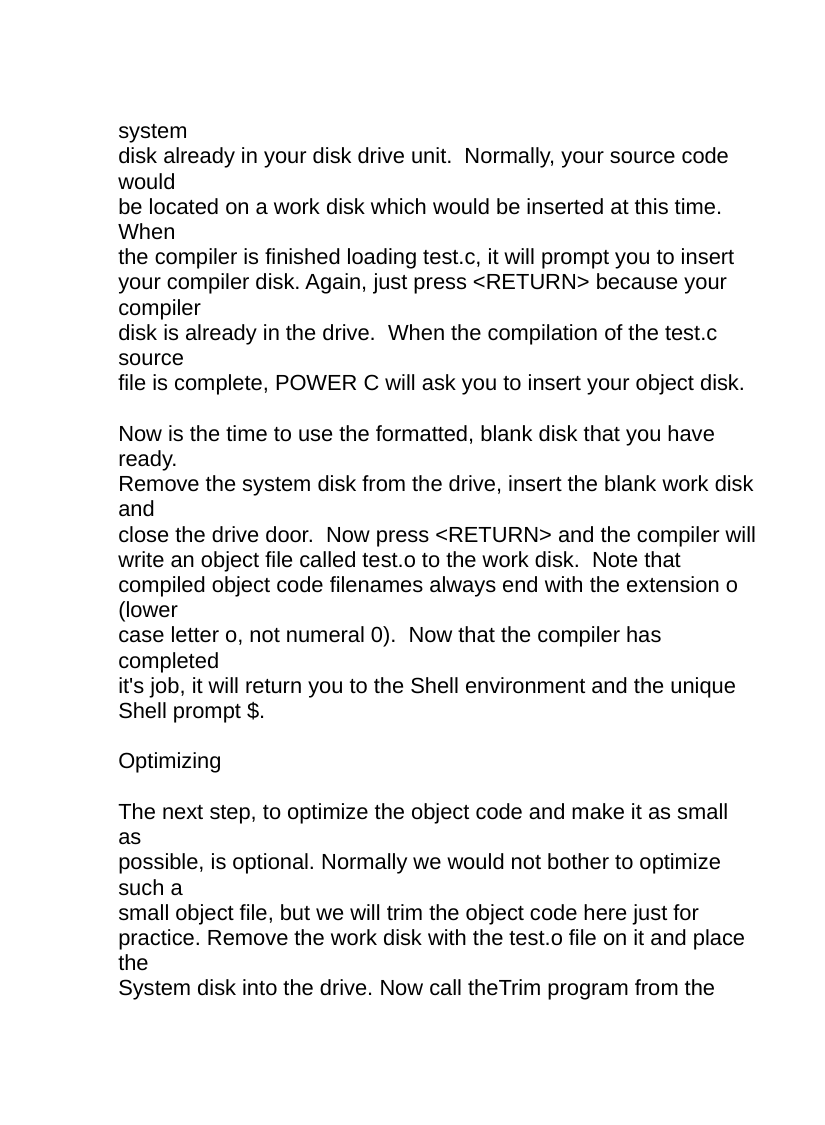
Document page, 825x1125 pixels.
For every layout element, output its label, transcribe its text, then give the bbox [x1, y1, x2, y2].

text file is complete, POWER C will ask you to insert your object disk. [118, 370, 757, 395]
text Shell prompt $. [118, 698, 757, 723]
text the compiler is finished loading test.c, it will prompt you to insert [118, 244, 757, 269]
text case letter o, not numeral 0). Now that the compiler has completed [118, 622, 757, 673]
text Optimizing [118, 748, 757, 773]
text System disk into the drive. Now call theTrim program from the [118, 975, 757, 1000]
text Remove the system disk from the drive, insert the blank work disk and [118, 471, 757, 521]
text it's job, it will return you to the Shell environment and the unique [118, 673, 757, 698]
text write an object file called test.o to the work disk. Note that [118, 547, 757, 572]
text The next step, to optimize the object code and make it as small as [118, 799, 757, 849]
text disk already in your disk drive unit. Normally, your source code would [118, 143, 757, 194]
text small object file, but we will trim the object code here just for [118, 899, 757, 925]
text be located on a work disk which would be inserted at this time. When [118, 194, 757, 244]
text possible, is optional. Normally we would not bother to optimize such a [118, 849, 757, 899]
text practice. Remove the work disk with the test.o file on it and place the [118, 925, 757, 975]
text compiled object code filenames always end with the extension o (lower [118, 572, 757, 622]
text your compiler disk. Again, just press <RETURN> because your compiler [118, 269, 757, 320]
text system [118, 118, 757, 143]
text Now is the time to use the formatted, blank disk that you have ready. [118, 421, 757, 471]
text close the drive door. Now press <RETURN> and the compiler will [118, 521, 757, 547]
text disk is already in the drive. When the compilation of the test.c source [118, 320, 757, 370]
